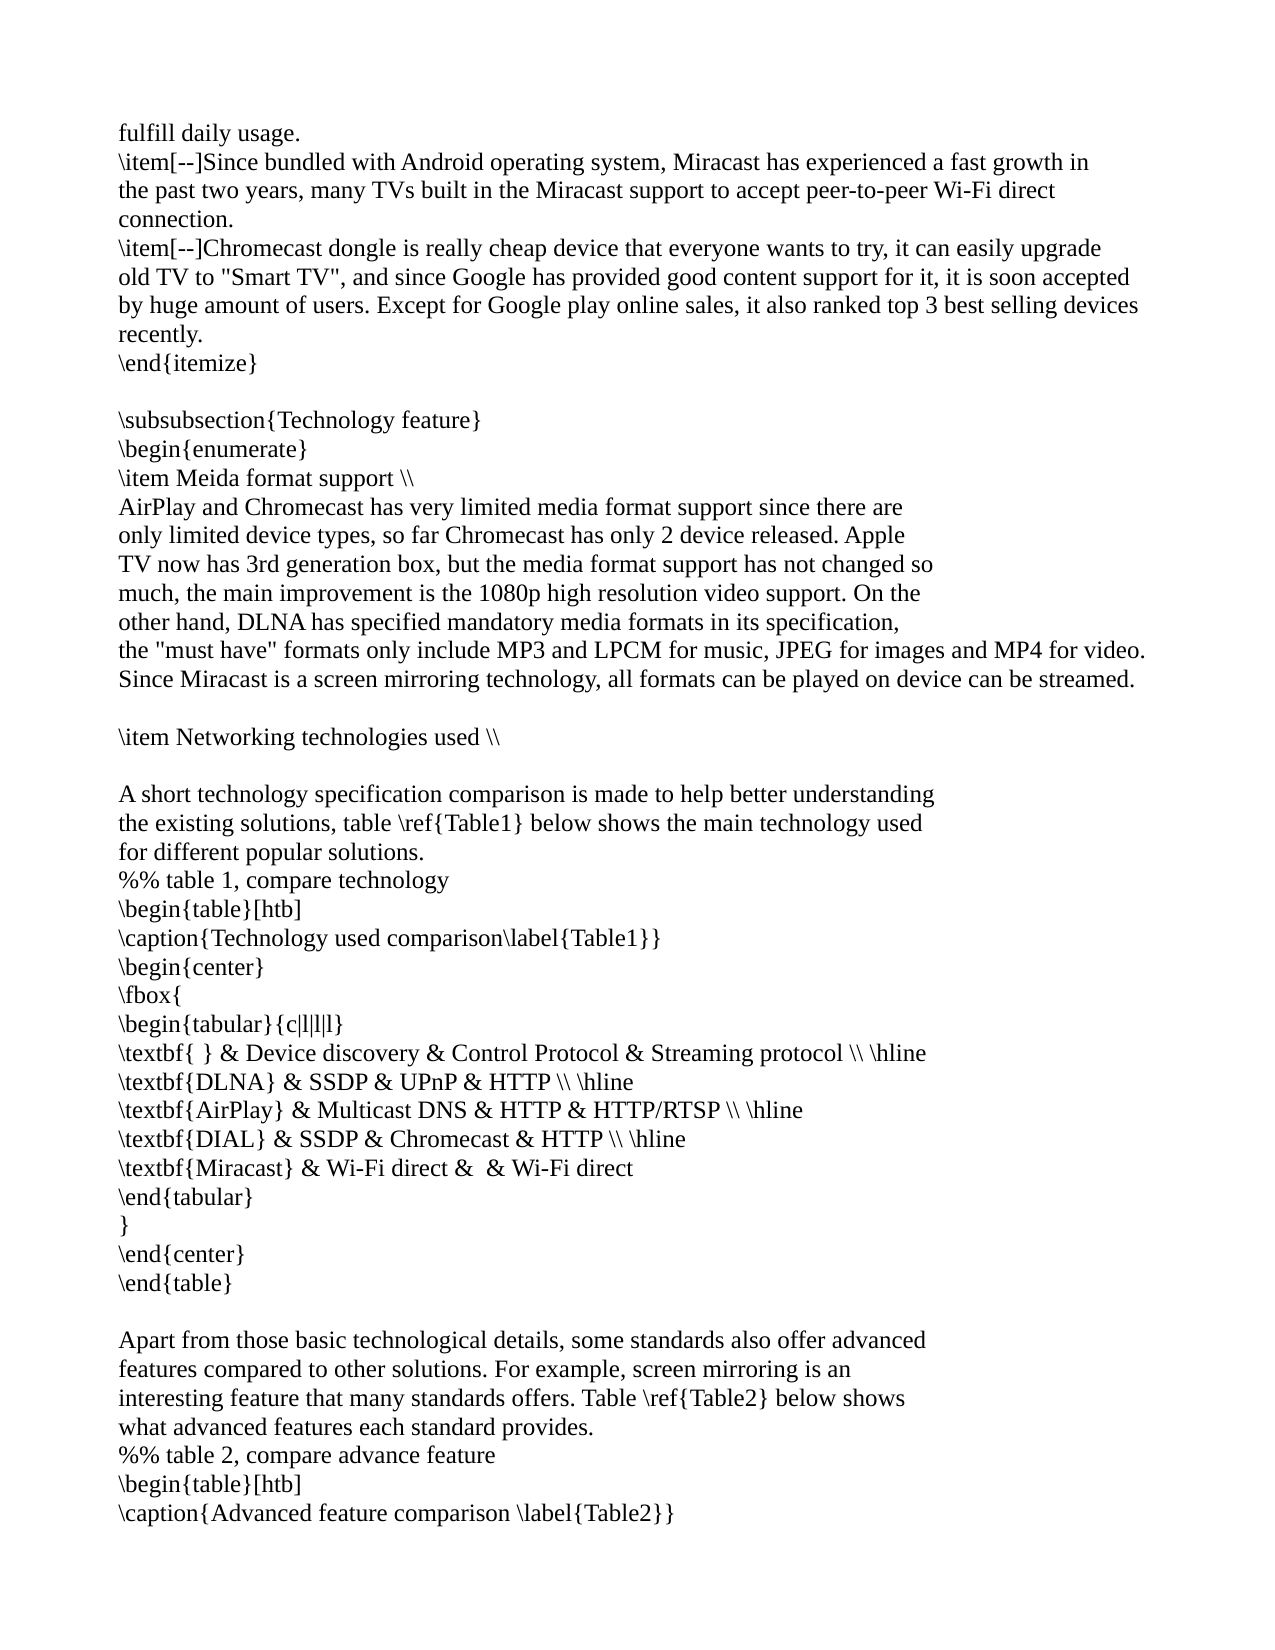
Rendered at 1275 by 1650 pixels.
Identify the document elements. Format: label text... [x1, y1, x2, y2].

text %% table 2, compare advance feature [118, 1441, 1157, 1469]
text Since Miracast is a screen mirroring technology, all formats can be played on device can be streamed. [118, 664, 1157, 693]
text \textbf{DLNA} & SSDP & UPnP & HTTP \\ \hline [118, 1067, 1157, 1096]
text \textbf{DIAL} & SSDP & Chromecast & HTTP \\ \hline [118, 1124, 1157, 1153]
text \textbf{ } & Device discovery & Control Protocol & Streaming protocol \\ \hline [118, 1038, 1157, 1067]
text much, the main improvement is the 1080p high resolution video support. On the [118, 578, 1157, 607]
text the existing solutions, table \ref{Table1} below shows the main technology used [118, 808, 1157, 837]
text the past two years, many TVs built in the Miracast support to accept peer-to-peer Wi-Fi direct connection. [118, 176, 1157, 233]
text fulfill daily usage. [118, 118, 1157, 147]
text TV now has 3rd generation box, but the media format support has not changed so [118, 549, 1157, 578]
text \end{itemize} [118, 348, 1157, 377]
text \caption{Technology used comparison\label{Table1}} [118, 923, 1157, 952]
text \item Networking technologies used \\ [118, 722, 1157, 751]
text AirPlay and Chromecast has very limited media format support since there are [118, 492, 1157, 521]
text \item[--]Since bundled with Android operating system, Miracast has experienced a fast growth in [118, 147, 1157, 176]
text \fbox{ [118, 981, 1157, 1009]
text A short technology specification comparison is made to help better understanding [118, 779, 1157, 808]
text \caption{Advanced feature comparison \label{Table2}} [118, 1498, 1157, 1527]
text \end{tabular} [118, 1182, 1157, 1211]
text other hand, DLNA has specified mandatory media formats in its specification, [118, 607, 1157, 636]
text for different popular solutions. [118, 837, 1157, 866]
text only limited device types, so far Chromecast has only 2 device released. Apple [118, 521, 1157, 549]
text \begin{center} [118, 952, 1157, 981]
text \end{table} [118, 1268, 1157, 1297]
text \textbf{AirPlay} & Multicast DNS & HTTP & HTTP/RTSP \\ \hline [118, 1096, 1157, 1124]
text \begin{table}[htb] [118, 894, 1157, 923]
text by huge amount of users. Except for Google play online sales, it also ranked top 3 best selling devices [118, 291, 1157, 319]
text %% table 1, compare technology [118, 866, 1157, 894]
text Apart from those basic technological details, some standards also offer advanced [118, 1326, 1157, 1354]
text \item Meida format support \\ [118, 463, 1157, 492]
text interesting feature that many standards offers. Table \ref{Table2} below shows [118, 1383, 1157, 1412]
text \begin{tabular}{c|l|l|l} [118, 1009, 1157, 1038]
text \textbf{Miracast} & Wi-Fi direct & & Wi-Fi direct [118, 1153, 1157, 1182]
text } [118, 1211, 1157, 1239]
text \subsubsection{Technology feature} [118, 406, 1157, 434]
text \item[--]Chromecast dongle is really cheap device that everyone wants to try, it can easily upgrade [118, 233, 1157, 262]
text \begin{table}[htb] [118, 1469, 1157, 1498]
text old TV to "Smart TV", and since Google has provided good content support for it, it is soon accepted [118, 262, 1157, 291]
text \begin{enumerate} [118, 434, 1157, 463]
text \end{center} [118, 1239, 1157, 1268]
text the "must have" formats only include MP3 and LPCM for music, JPEG for images and MP4 for video. [118, 636, 1157, 664]
text what advanced features each standard provides. [118, 1412, 1157, 1441]
text recently. [118, 319, 1157, 348]
text features compared to other solutions. For example, screen mirroring is an [118, 1354, 1157, 1383]
